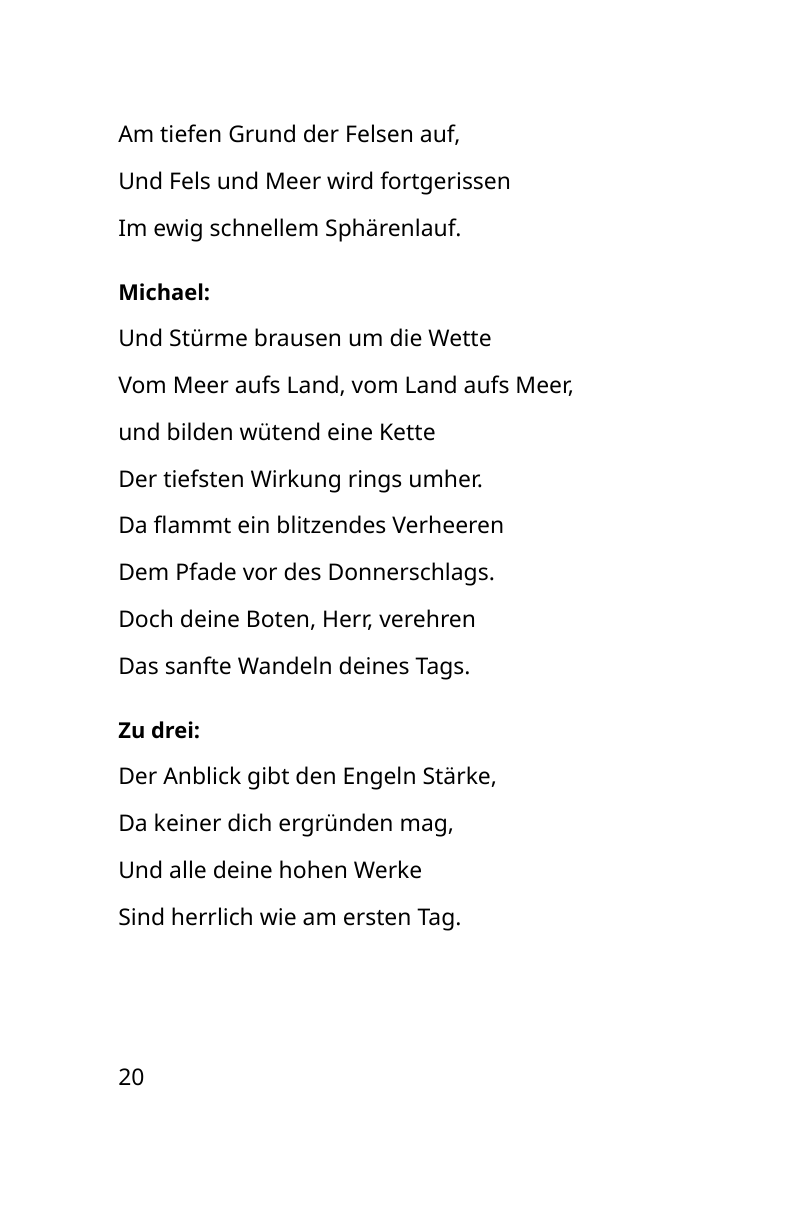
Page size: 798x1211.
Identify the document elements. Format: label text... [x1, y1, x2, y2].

text Michael: Und Stürme brausen um die Wette Vom Meer aufs Land, vom Land aufs Meer, und bilden wütend eine Kette Der tiefsten Wirkung rings umher. Da flammt ein blitzendes Verheeren Dem Pfade vor des Donnerschlags. Doch deine Boten, Herr, verehren Das sanfte Wandeln deines Tags. [118, 276, 679, 681]
text Zu drei: Der Anblick gibt den Engeln Stärke, Da keiner dich ergründen mag, Und alle deine hohen Werke Sind herrlich wie am ersten Tag. [118, 714, 679, 932]
text Am tiefen Grund der Felsen auf, Und Fels und Meer wird fortgerissen Im ewig schnellem Sphärenlauf. [118, 118, 679, 243]
